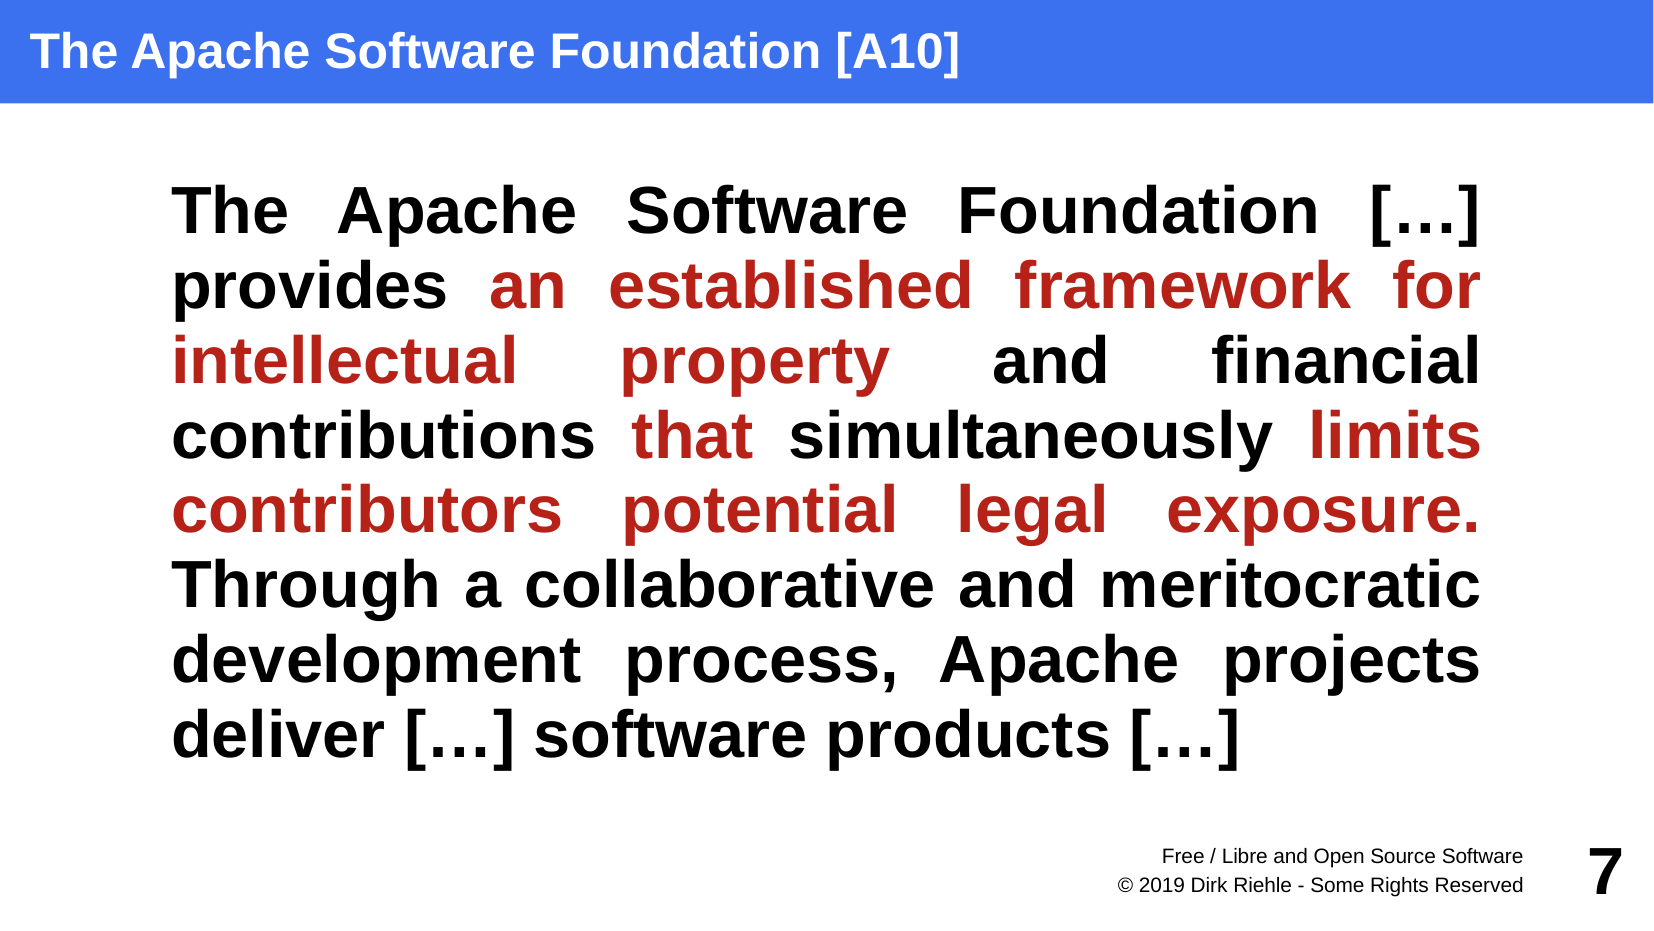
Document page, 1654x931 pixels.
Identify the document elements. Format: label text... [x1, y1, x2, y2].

title The Apache Software Foundation [A10] [0, 0, 1654, 104]
subtitle The Apache Software Foundation […] provides an established framework for intellectual property and financial contributions that simultaneously limits contributors potential legal exposure. Through a collaborative and meritocratic development process, Apache projects deliver […] software products […] [29, 132, 1625, 813]
